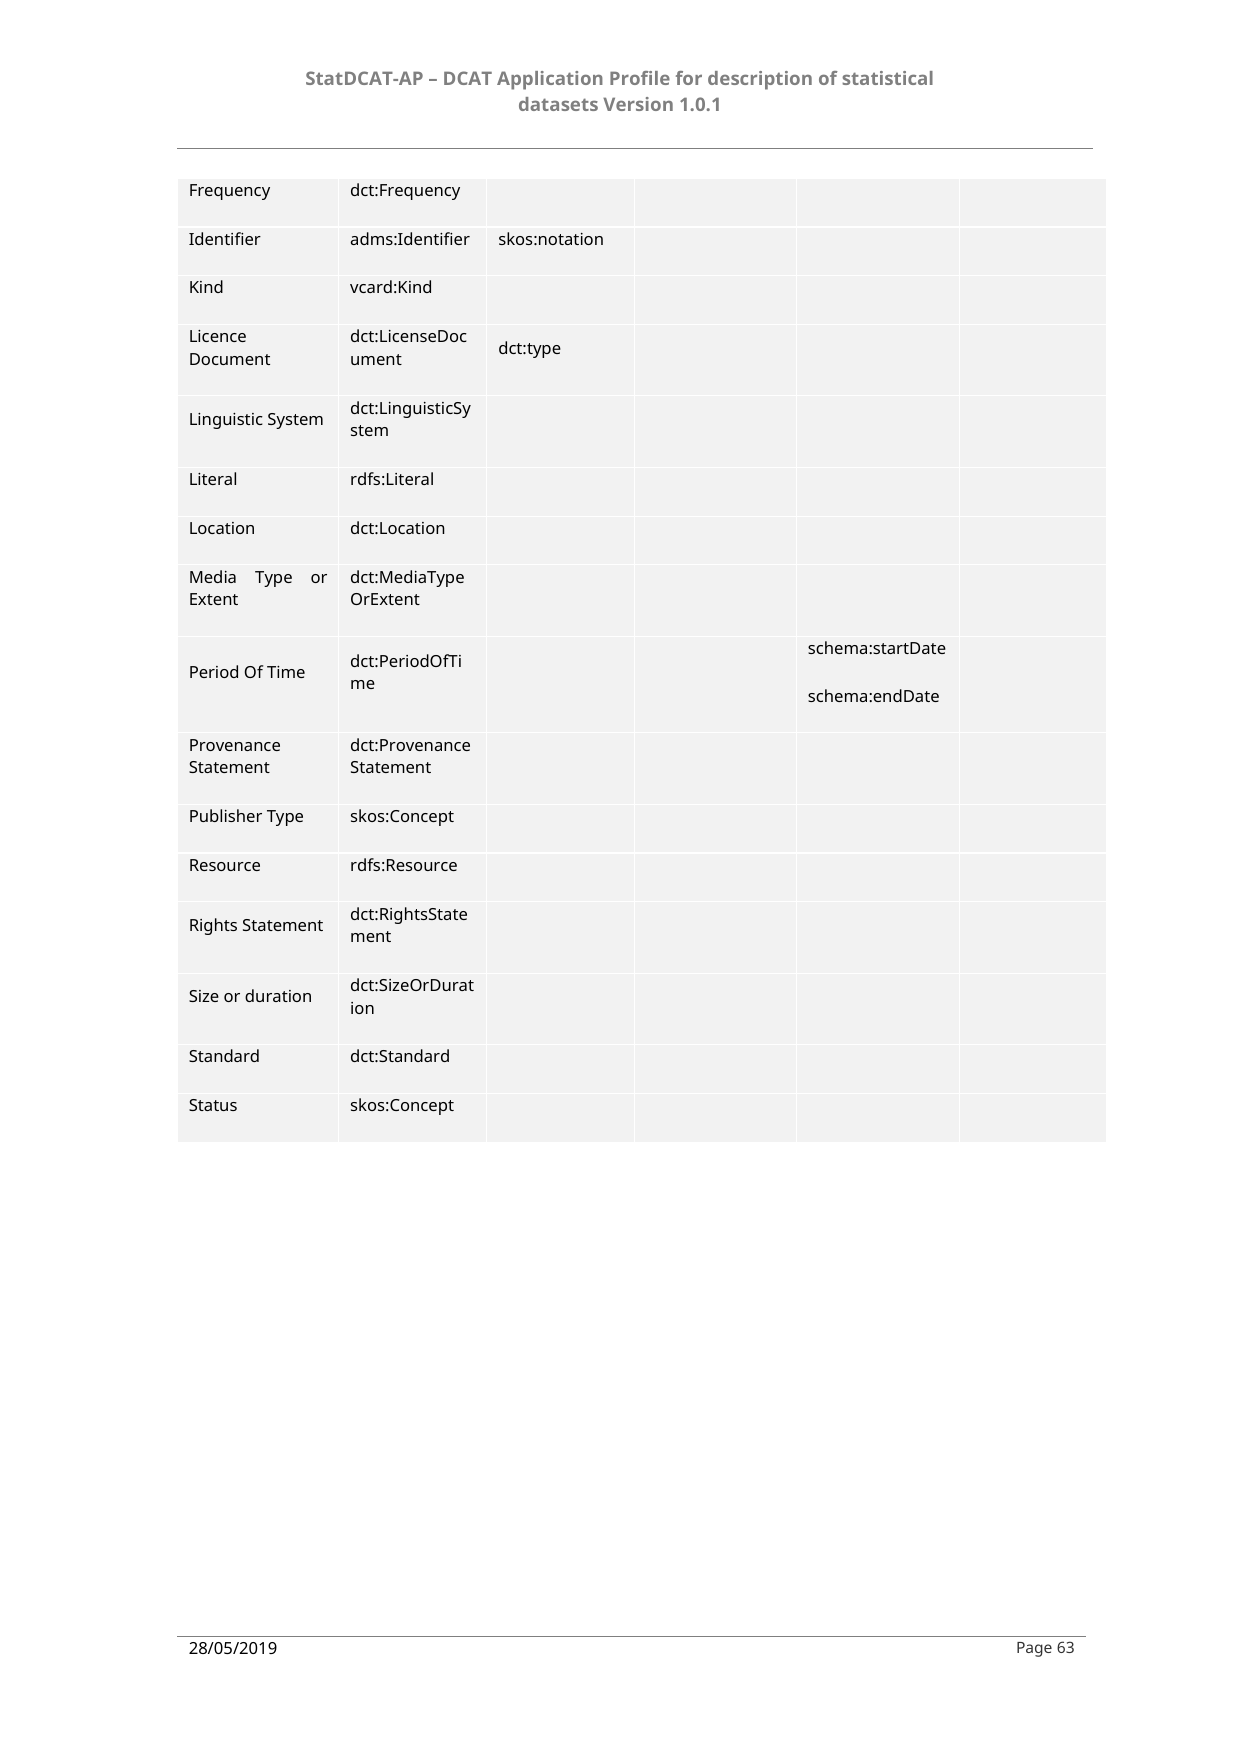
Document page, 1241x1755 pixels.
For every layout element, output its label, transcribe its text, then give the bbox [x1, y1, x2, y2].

table_cell [487, 1045, 634, 1093]
table_cell rdfs:Resource [339, 854, 486, 901]
table_cell [635, 805, 796, 852]
table_cell dct:RightsStatement [339, 902, 486, 973]
table_cell [960, 396, 1106, 467]
table_cell dct:LinguisticSystem [339, 396, 486, 467]
table_cell skos:Concept [339, 805, 486, 852]
table_cell adms:Identifier [339, 228, 486, 275]
table_cell schema:startDate schema:endDate [797, 637, 959, 732]
table_cell [960, 733, 1106, 804]
table_cell dct:MediaTypeOrExtent [339, 565, 486, 636]
table_cell [487, 854, 634, 901]
table_cell Size or duration [178, 974, 338, 1044]
table_cell Period Of Time [178, 637, 338, 732]
table_cell skos:notation [487, 228, 634, 275]
table_cell Literal [178, 468, 338, 516]
table_cell [960, 1094, 1106, 1142]
table_cell [797, 517, 959, 564]
table_cell [797, 468, 959, 516]
table_cell dct:PeriodOfTime [339, 637, 486, 732]
table_cell [487, 733, 634, 804]
table_cell [635, 276, 796, 324]
table_cell Status [178, 1094, 338, 1142]
table_cell [960, 637, 1106, 732]
table_cell Rights Statement [178, 902, 338, 973]
table_cell [635, 1094, 796, 1142]
table_cell [797, 396, 959, 467]
table_cell [960, 228, 1106, 275]
table_cell [960, 325, 1106, 395]
table_cell [635, 902, 796, 973]
table_cell [797, 1094, 959, 1142]
table_cell Publisher Type [178, 805, 338, 852]
table_cell Frequency [178, 179, 338, 226]
table_cell [635, 854, 796, 901]
table_cell [635, 1045, 796, 1093]
table_cell [487, 637, 634, 732]
table_cell [797, 276, 959, 324]
table_cell Location [178, 517, 338, 564]
table_cell Identifier [178, 228, 338, 275]
table_cell [797, 565, 959, 636]
table_cell dct:type [487, 325, 634, 395]
table_cell [960, 276, 1106, 324]
table_cell dct:SizeOrDuration [339, 974, 486, 1044]
table_cell [797, 179, 959, 226]
table_cell [960, 517, 1106, 564]
table_cell vcard:Kind [339, 276, 486, 324]
table_cell [797, 974, 959, 1044]
table_cell dct:LicenseDocument [339, 325, 486, 395]
table_cell Resource [178, 854, 338, 901]
table_cell [797, 902, 959, 973]
table_cell [960, 468, 1106, 516]
table_cell [635, 733, 796, 804]
table_cell Standard [178, 1045, 338, 1093]
table_cell [797, 1045, 959, 1093]
table_cell Media Type or Extent [178, 565, 338, 636]
table_cell [635, 179, 796, 226]
table_cell [960, 179, 1106, 226]
table_cell [487, 902, 634, 973]
table_cell dct:Standard [339, 1045, 486, 1093]
table_cell [797, 228, 959, 275]
table_cell [960, 565, 1106, 636]
table_cell [487, 276, 634, 324]
table_cell [487, 468, 634, 516]
table_cell [487, 974, 634, 1044]
table_cell [797, 733, 959, 804]
table_cell [635, 468, 796, 516]
table_cell [960, 805, 1106, 852]
table_cell [960, 854, 1106, 901]
table_cell [635, 325, 796, 395]
table_cell dct:Frequency [339, 179, 486, 226]
table_cell [960, 902, 1106, 973]
table_cell [487, 805, 634, 852]
table_cell [487, 1094, 634, 1142]
table_cell [487, 179, 634, 226]
table_cell [487, 517, 634, 564]
table_cell [960, 1045, 1106, 1093]
table_cell [635, 517, 796, 564]
table_cell Provenance Statement [178, 733, 338, 804]
table_cell [960, 974, 1106, 1044]
table_cell Licence Document [178, 325, 338, 395]
table_cell [635, 396, 796, 467]
table_cell [487, 565, 634, 636]
table_cell skos:Concept [339, 1094, 486, 1142]
table_cell [635, 974, 796, 1044]
table_cell [635, 565, 796, 636]
table_cell dct:Location [339, 517, 486, 564]
table_cell Kind [178, 276, 338, 324]
table_cell dct:ProvenanceStatement [339, 733, 486, 804]
table_cell [797, 854, 959, 901]
table_cell Linguistic System [178, 396, 338, 467]
table_cell [487, 396, 634, 467]
table_cell [797, 325, 959, 395]
table_cell [797, 805, 959, 852]
table_cell [635, 637, 796, 732]
table_cell rdfs:Literal [339, 468, 486, 516]
table_cell [635, 228, 796, 275]
